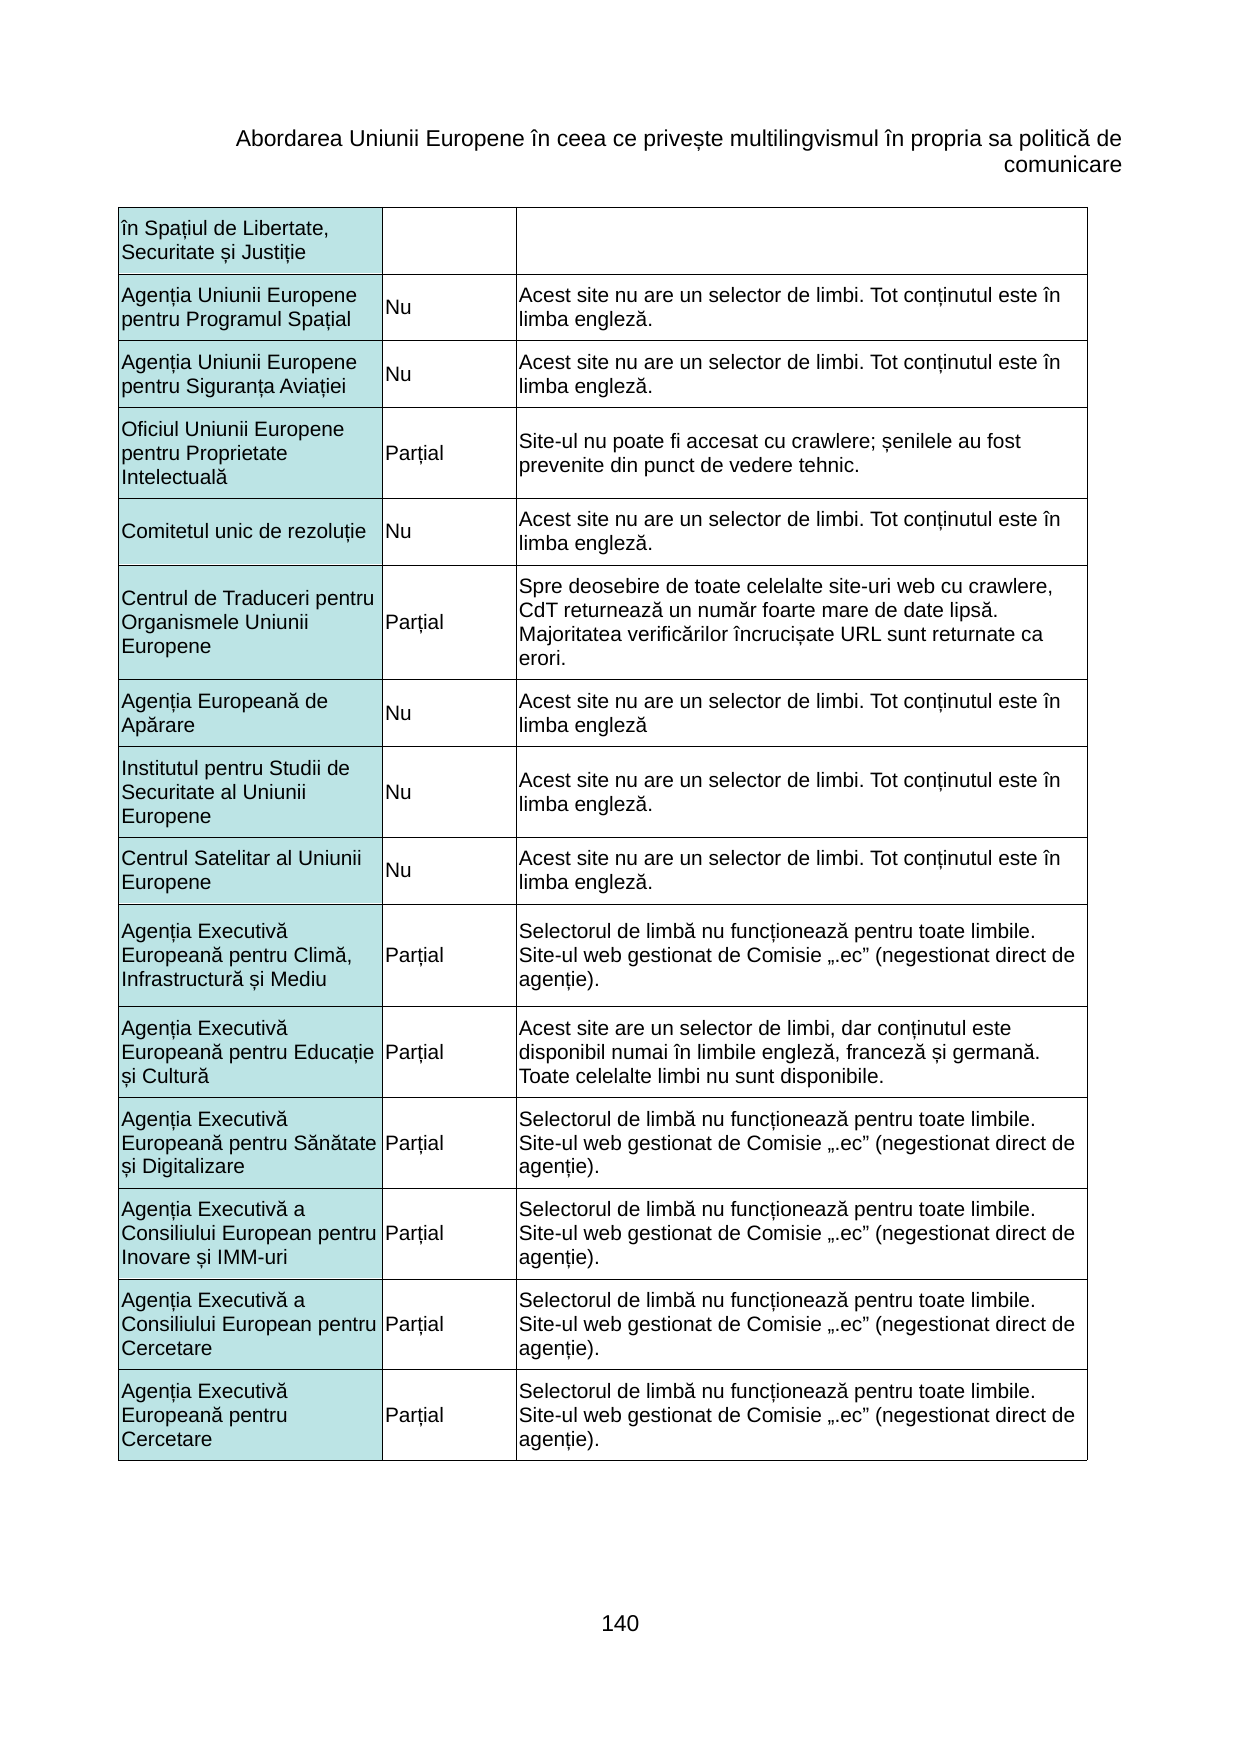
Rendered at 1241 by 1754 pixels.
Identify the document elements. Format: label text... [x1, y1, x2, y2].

table_cell Agenția Executivă a Consiliului European pentru Inovare și IMM-uri [119, 1189, 382, 1278]
table_cell Nu [383, 747, 516, 837]
table_cell Selectorul de limbă nu funcționează pentru toate limbile. Site-ul web gestionat de Comisie „.ec” (negestionat direct de agenție). [517, 1189, 1087, 1278]
table_cell Nu [383, 680, 516, 746]
table_cell Selectorul de limbă nu funcționează pentru toate limbile. Site-ul web gestionat de Comisie „.ec” (negestionat direct de agenție). [517, 905, 1087, 1006]
table_cell Acest site nu are un selector de limbi. Tot conținutul este în limba engleză. [517, 499, 1087, 564]
table_cell Agenția Executivă Europeană pentru Sănătate și Digitalizare [119, 1098, 382, 1188]
table_cell Oficiul Uniunii Europene pentru Proprietate Intelectuală [119, 408, 382, 498]
table_cell [383, 208, 516, 273]
table_cell Centrul de Traduceri pentru Organismele Uniunii Europene [119, 566, 382, 679]
table_cell Agenția Executivă a Consiliului European pentru Cercetare [119, 1280, 382, 1369]
table_cell Acest site nu are un selector de limbi. Tot conținutul este în limba engleză. [517, 341, 1087, 407]
table_cell Parțial [383, 408, 516, 498]
table_cell Site-ul nu poate fi accesat cu crawlere; șenilele au fost prevenite din punct de vedere tehnic. [517, 408, 1087, 498]
table_cell Parțial [383, 905, 516, 1006]
table_cell Centrul Satelitar al Uniunii Europene [119, 838, 382, 903]
table_cell Selectorul de limbă nu funcționează pentru toate limbile. Site-ul web gestionat de Comisie „.ec” (negestionat direct de agenție). [517, 1098, 1087, 1188]
table_cell Acest site nu are un selector de limbi. Tot conținutul este în limba engleză. [517, 747, 1087, 837]
table_cell Spre deosebire de toate celelalte site-uri web cu crawlere, CdT returnează un număr foarte mare de date lipsă. Majoritatea verificărilor încrucișate URL sunt returnate ca erori. [517, 566, 1087, 679]
table_cell Acest site nu are un selector de limbi. Tot conținutul este în limba engleză [517, 680, 1087, 746]
table_cell Comitetul unic de rezoluție [119, 499, 382, 564]
table_cell [517, 208, 1087, 273]
table_cell Selectorul de limbă nu funcționează pentru toate limbile. Site-ul web gestionat de Comisie „.ec” (negestionat direct de agenție). [517, 1370, 1087, 1460]
table_cell Parțial [383, 1370, 516, 1460]
table_cell Agenția Executivă Europeană pentru Educație și Cultură [119, 1007, 382, 1097]
table_cell Nu [383, 838, 516, 903]
table_cell Agenția Executivă Europeană pentru Cercetare [119, 1370, 382, 1460]
table_cell Agenția Executivă Europeană pentru Climă, Infrastructură și Mediu [119, 905, 382, 1006]
table_cell Selectorul de limbă nu funcționează pentru toate limbile. Site-ul web gestionat de Comisie „.ec” (negestionat direct de agenție). [517, 1280, 1087, 1369]
table_cell Parțial [383, 1280, 516, 1369]
table_cell Parțial [383, 1007, 516, 1097]
table_cell Agenția Uniunii Europene pentru Programul Spațial [119, 275, 382, 340]
table_cell Nu [383, 341, 516, 407]
table_cell Parțial [383, 1189, 516, 1278]
table_cell Acest site nu are un selector de limbi. Tot conținutul este în limba engleză. [517, 838, 1087, 903]
table_cell în Spațiul de Libertate, Securitate și Justiție [119, 208, 382, 273]
table_cell Agenția Europeană de Apărare [119, 680, 382, 746]
table_cell Parțial [383, 566, 516, 679]
table_cell Acest site are un selector de limbi, dar conținutul este disponibil numai în limbile engleză, franceză și germană. Toate celelalte limbi nu sunt disponibile. [517, 1007, 1087, 1097]
table_cell Acest site nu are un selector de limbi. Tot conținutul este în limba engleză. [517, 275, 1087, 340]
table_cell Parțial [383, 1098, 516, 1188]
table_cell Nu [383, 275, 516, 340]
table_cell Institutul pentru Studii de Securitate al Uniunii Europene [119, 747, 382, 837]
table_cell Agenția Uniunii Europene pentru Siguranța Aviației [119, 341, 382, 407]
table_cell Nu [383, 499, 516, 564]
